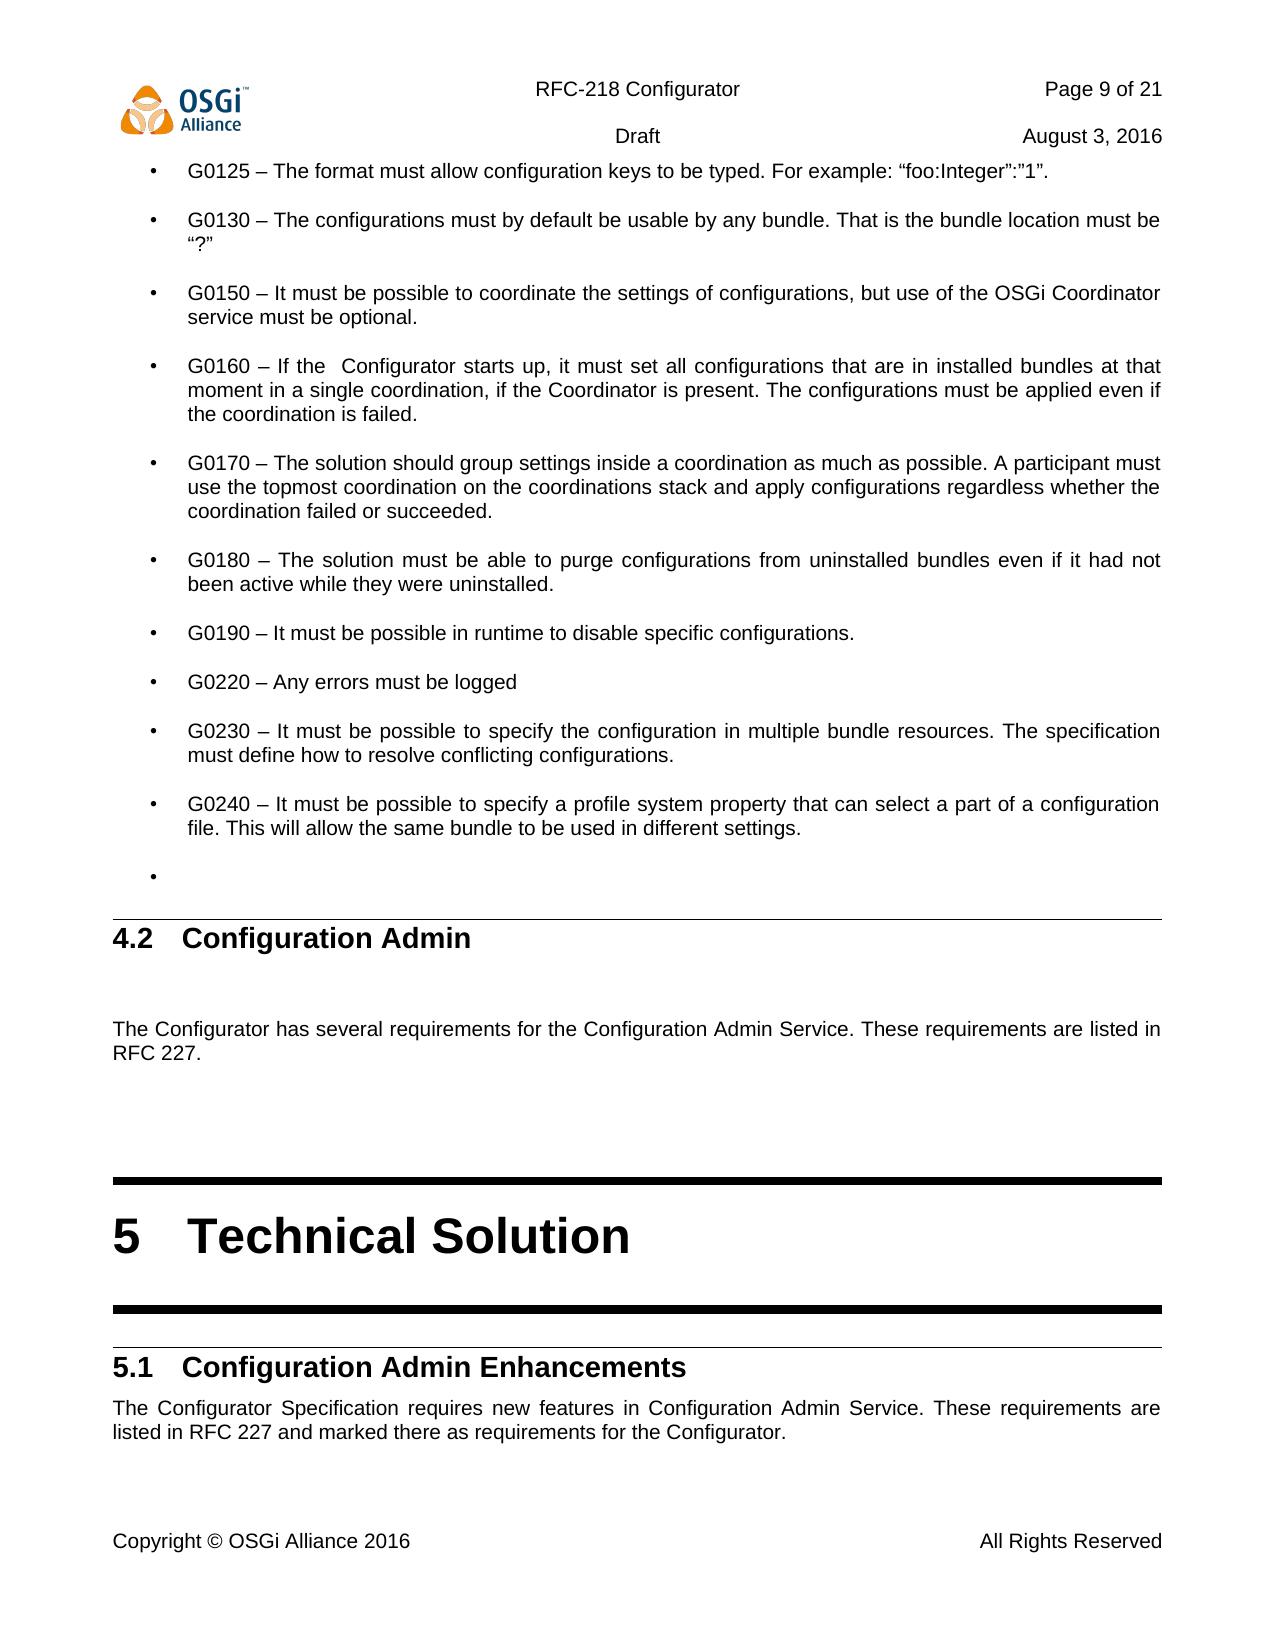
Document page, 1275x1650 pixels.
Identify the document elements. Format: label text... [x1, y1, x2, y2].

picture [113, 78, 257, 142]
list G0160 – If the Configurator starts up, it must set all configurations that are in installed bundles at that moment in a single coordination, if the Coordinator is present. The configurations must be applied even if the coordination is failed. [150, 354, 1162, 426]
list G0240 – It must be possible to specify a profile system property that can select a part of a configuration file. This will allow the same bundle to be used in different settings. [150, 792, 1162, 840]
text The Configurator Specification requires new features in Configuration Admin Service. These requirements are listed in RFC 227 and marked there as requirements for the Configurator. [112, 1396, 1162, 1444]
text The Configurator has several requirements for the Configuration Admin Service. These requirements are listed in RFC 227. [112, 1017, 1162, 1064]
list G0150 – It must be possible to coordinate the settings of configurations, but use of the OSGi Coordinator service must be optional. [150, 281, 1162, 329]
list G0220 – Any errors must be logged [150, 670, 1162, 694]
subtitle Technical Solution [112, 1178, 1162, 1314]
subtitle Configuration Admin [112, 920, 1162, 955]
list G0130 – The configurations must by default be usable by any bundle. That is the bundle location must be “?” [150, 208, 1162, 256]
subtitle Configuration Admin Enhancements [112, 1348, 1162, 1384]
list G0170 – The solution should group settings inside a coordination as much as possible. A participant must use the topmost coordination on the coordinations stack and apply configurations regardless whether the coordination failed or succeeded. [150, 451, 1162, 523]
list G0125 – The format must allow configuration keys to be typed. For example: “foo:Integer”:”1”. [150, 159, 1162, 183]
list G0180 – The solution must be able to purge configurations from uninstalled bundles even if it had not been active while they were uninstalled. [150, 548, 1162, 596]
list G0190 – It must be possible in runtime to disable specific configurations. [150, 621, 1162, 645]
list G0230 – It must be possible to specify the configuration in multiple bundle resources. The specification must define how to resolve conflicting configurations. [150, 719, 1162, 767]
